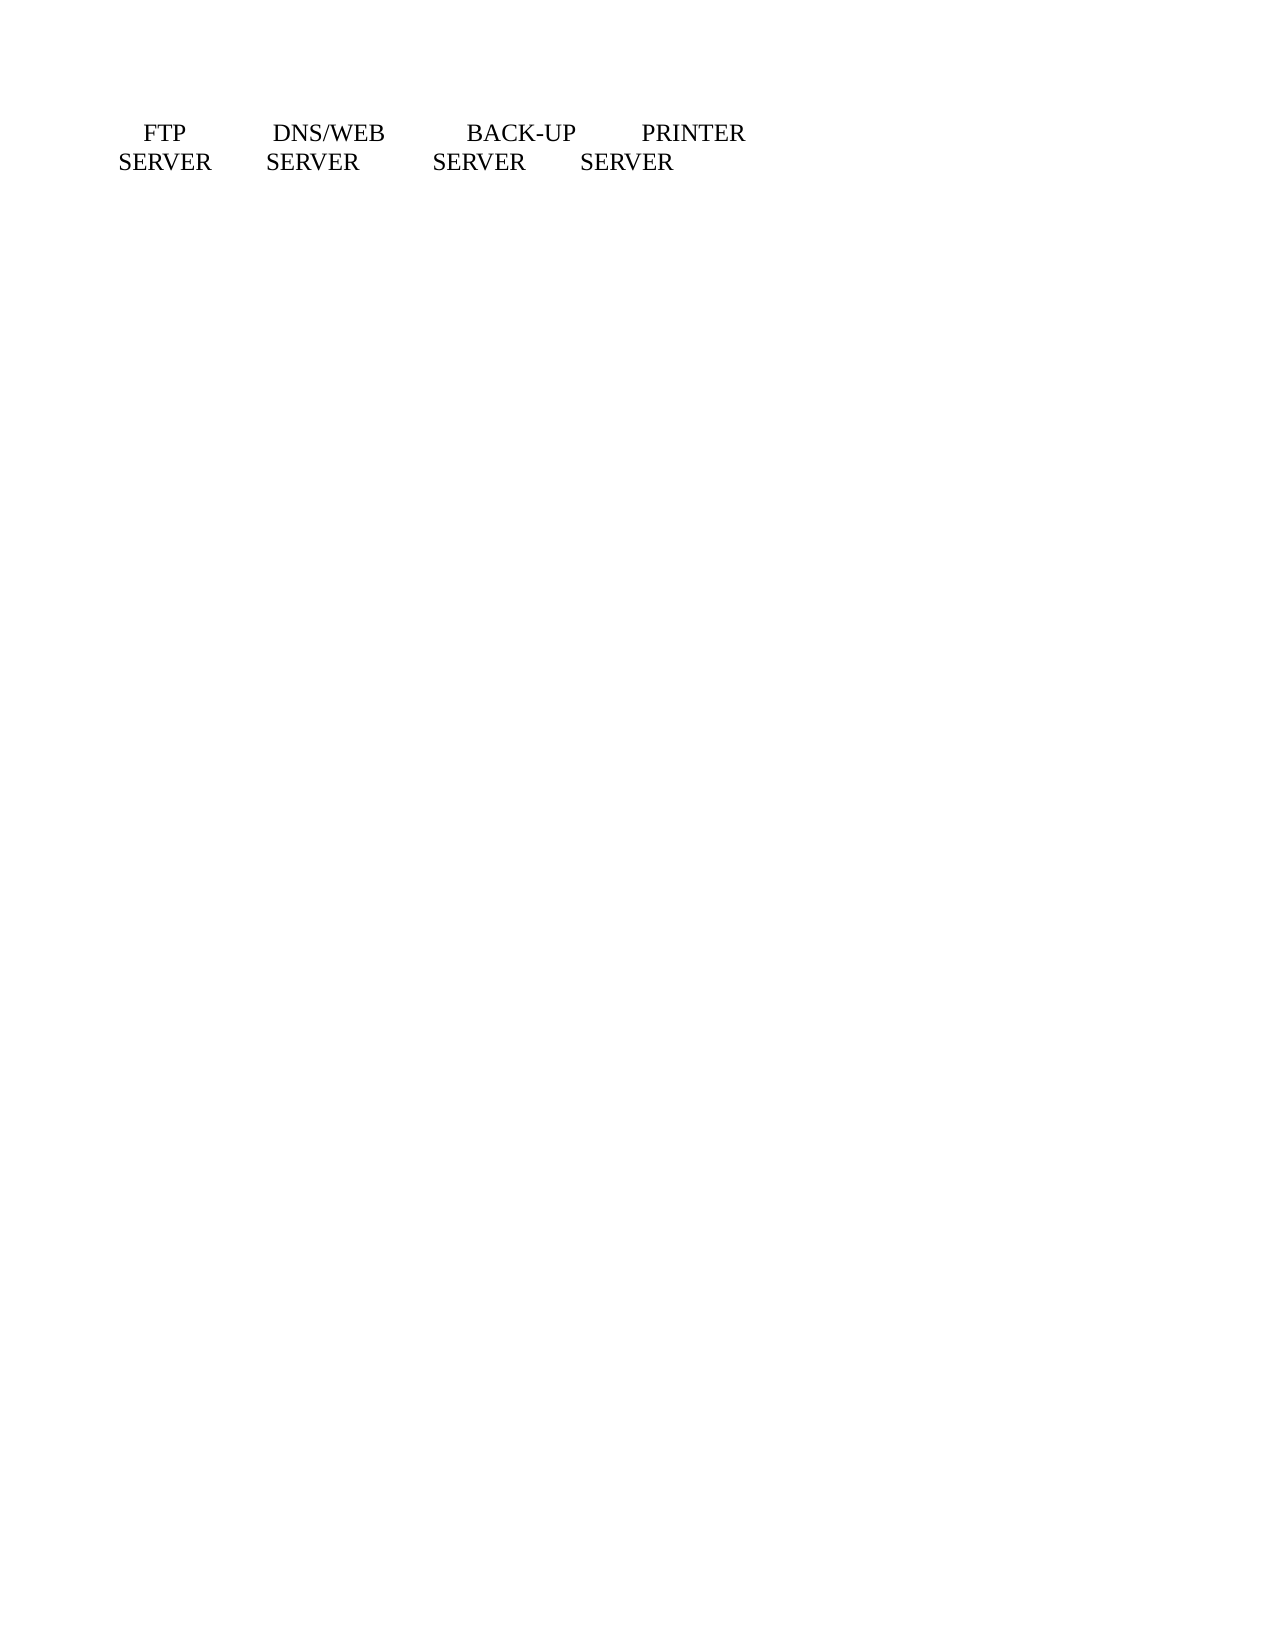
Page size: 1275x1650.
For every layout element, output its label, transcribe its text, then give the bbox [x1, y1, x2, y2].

text SERVER SERVER SERVER SERVER [118, 147, 1157, 176]
text FTP DNS/WEB BACK-UP PRINTER [118, 118, 1157, 147]
